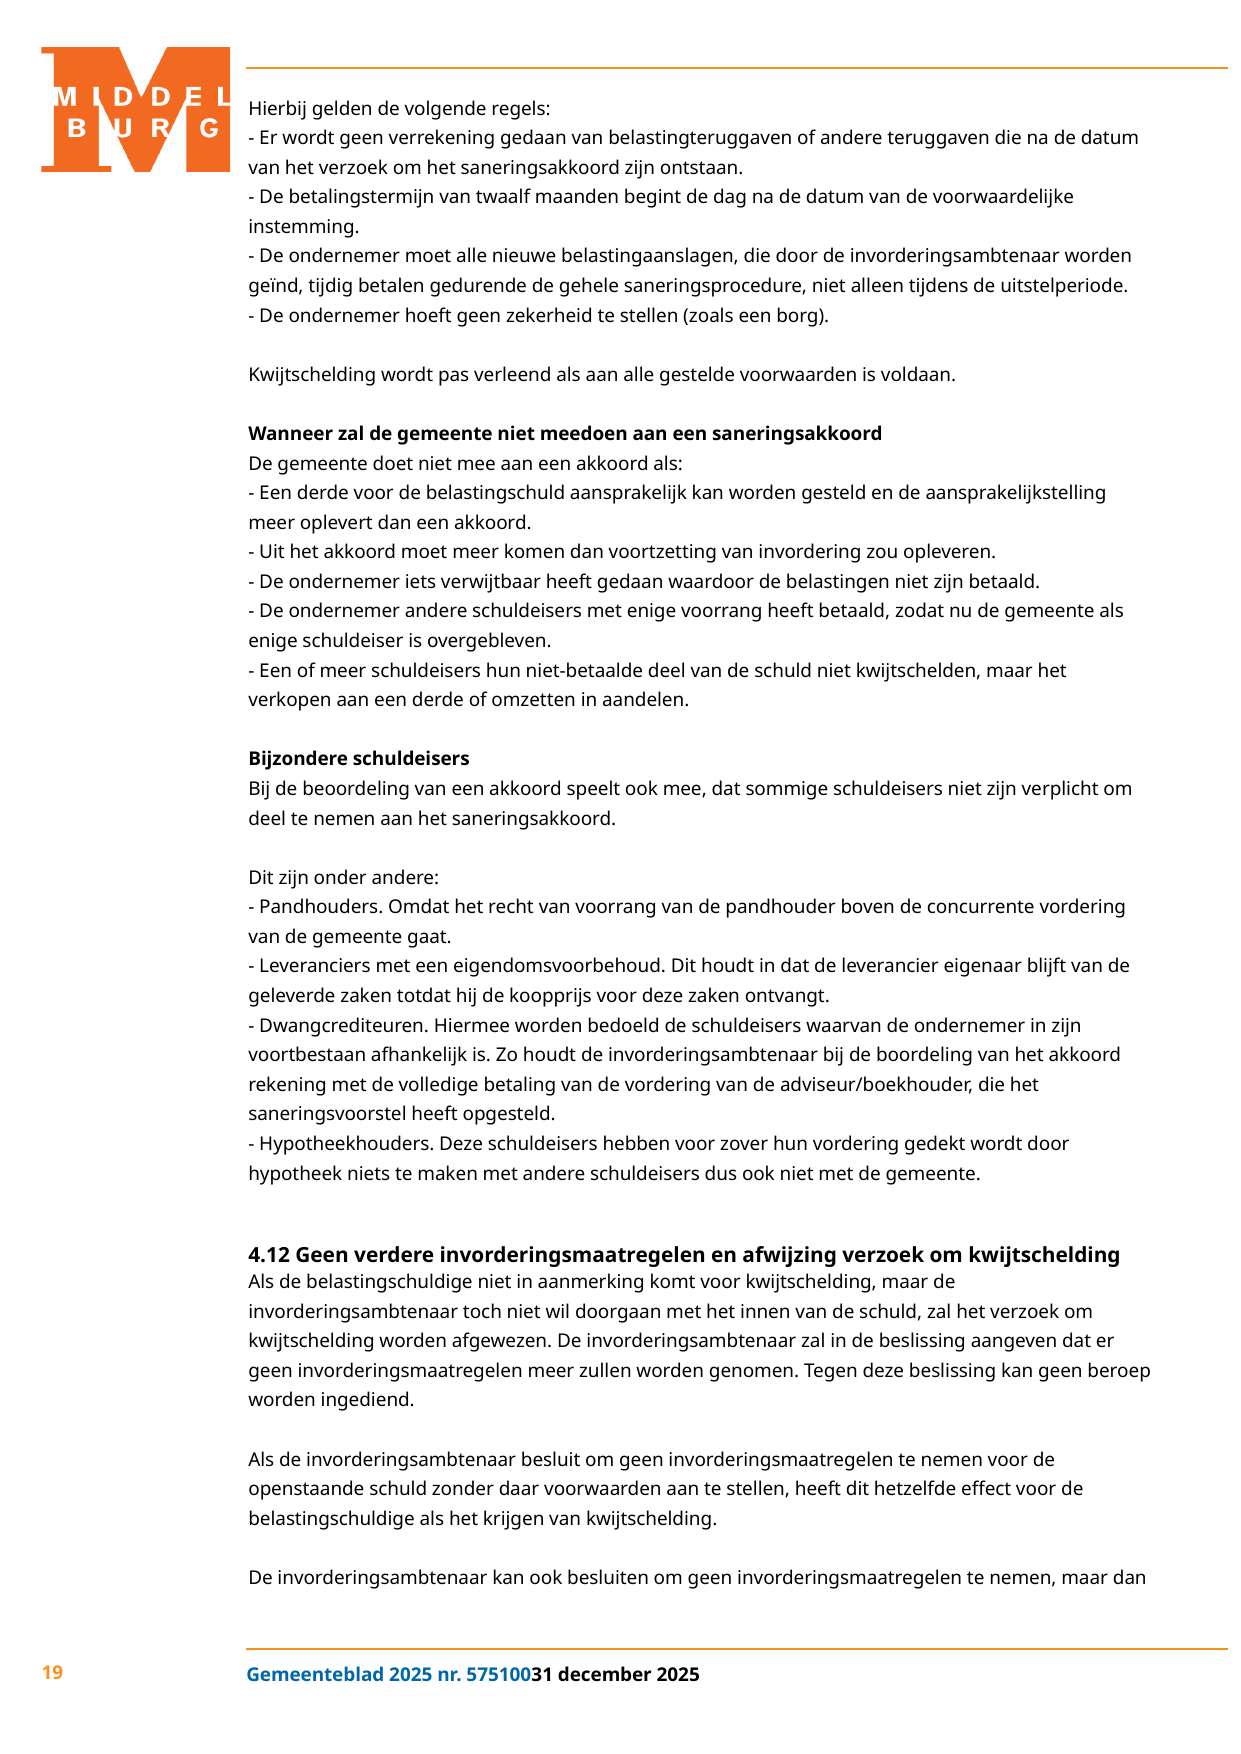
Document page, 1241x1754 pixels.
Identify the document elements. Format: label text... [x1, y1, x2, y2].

text - Uit het akkoord moet meer komen dan voortzetting van invordering zou opleveren. [248, 538, 1152, 564]
picture [41, 47, 231, 172]
text - Er wordt geen verrekening gedaan van belastingteruggaven of andere teruggaven die na de datum van het verzoek om het saneringsakkoord zijn ontstaan. [248, 124, 1152, 180]
text 4.12 Geen verdere invorderingsmaatregelen en afwijzing verzoek om kwijtschelding [248, 1240, 1152, 1268]
text Bij de beoordeling van een akkoord speelt ook mee, dat sommige schuldeisers niet zijn verplicht om deel te nemen aan het saneringsakkoord. [248, 775, 1152, 831]
text Dit zijn onder andere: [248, 864, 1152, 890]
text - Een of meer schuldeisers hun niet-betaalde deel van de schuld niet kwijtschelden, maar het verkopen aan een derde of omzetten in aandelen. [248, 657, 1152, 712]
text - Een derde voor de belastingschuld aansprakelijk kan worden gesteld en de aansprakelijkstelling meer oplevert dan een akkoord. [248, 479, 1152, 535]
text - De ondernemer hoeft geen zekerheid te stellen (zoals een borg). [248, 302, 1152, 328]
text Als de belastingschuldige niet in aanmerking komt voor kwijtschelding, maar de invorderingsambtenaar toch niet wil doorgaan met het innen van de schuld, zal het verzoek om kwijtschelding worden afgewezen. De invorderingsambtenaar zal in de beslissing aangeven dat er geen invorderingsmaatregelen meer zullen worden genomen. Tegen deze beslissing kan geen beroep worden ingediend. [248, 1268, 1152, 1412]
text - De betalingstermijn van twaalf maanden begint de dag na de datum van de voorwaardelijke instemming. [248, 183, 1152, 239]
text Als de invorderingsambtenaar besluit om geen invorderingsmaatregelen te nemen voor de openstaande schuld zonder daar voorwaarden aan te stellen, heeft dit hetzelfde effect voor de belastingschuldige als het krijgen van kwijtschelding. [248, 1446, 1152, 1531]
text - De ondernemer moet alle nieuwe belastingaanslagen, die door de invorderingsambtenaar worden geïnd, tijdig betalen gedurende de gehele saneringsprocedure, niet alleen tijdens de uitstelperiode. [248, 243, 1152, 298]
text Kwijtschelding wordt pas verleend als aan alle gestelde voorwaarden is voldaan. [248, 361, 1152, 387]
text De invorderingsambtenaar kan ook besluiten om geen invorderingsmaatregelen te nemen, maar dan [248, 1564, 1152, 1590]
text Hierbij gelden de volgende regels: [248, 95, 1152, 121]
text - Dwangcrediteuren. Hiermee worden bedoeld de schuldeisers waarvan de ondernemer in zijn voortbestaan afhankelijk is. Zo houdt de invorderingsambtenaar bij de boordeling van het akkoord rekening met de volledige betaling van de vordering van de adviseur/boekhouder, die het saneringsvoorstel heeft opgesteld. [248, 1012, 1152, 1126]
text - De ondernemer iets verwijtbaar heeft gedaan waardoor de belastingen niet zijn betaald. [248, 568, 1152, 594]
text - Hypotheekhouders. Deze schuldeisers hebben voor zover hun vordering gedekt wordt door hypotheek niets te maken met andere schuldeisers dus ook niet met de gemeente. [248, 1130, 1152, 1186]
text Bijzondere schuldeisers [248, 746, 1152, 771]
text - Leveranciers met een eigendomsvoorbehoud. Dit houdt in dat de leverancier eigenaar blijft van de geleverde zaken totdat hij de koopprijs voor deze zaken ontvangt. [248, 953, 1152, 1008]
text - De ondernemer andere schuldeisers met enige voorrang heeft betaald, zodat nu de gemeente als enige schuldeiser is overgebleven. [248, 598, 1152, 653]
text De gemeente doet niet mee aan een akkoord als: [248, 450, 1152, 476]
text Wanneer zal de gemeente niet meedoen aan een saneringsakkoord [248, 420, 1152, 446]
text - Pandhouders. Omdat het recht van voorrang van de pandhouder boven de concurrente vordering van de gemeente gaat. [248, 893, 1152, 949]
